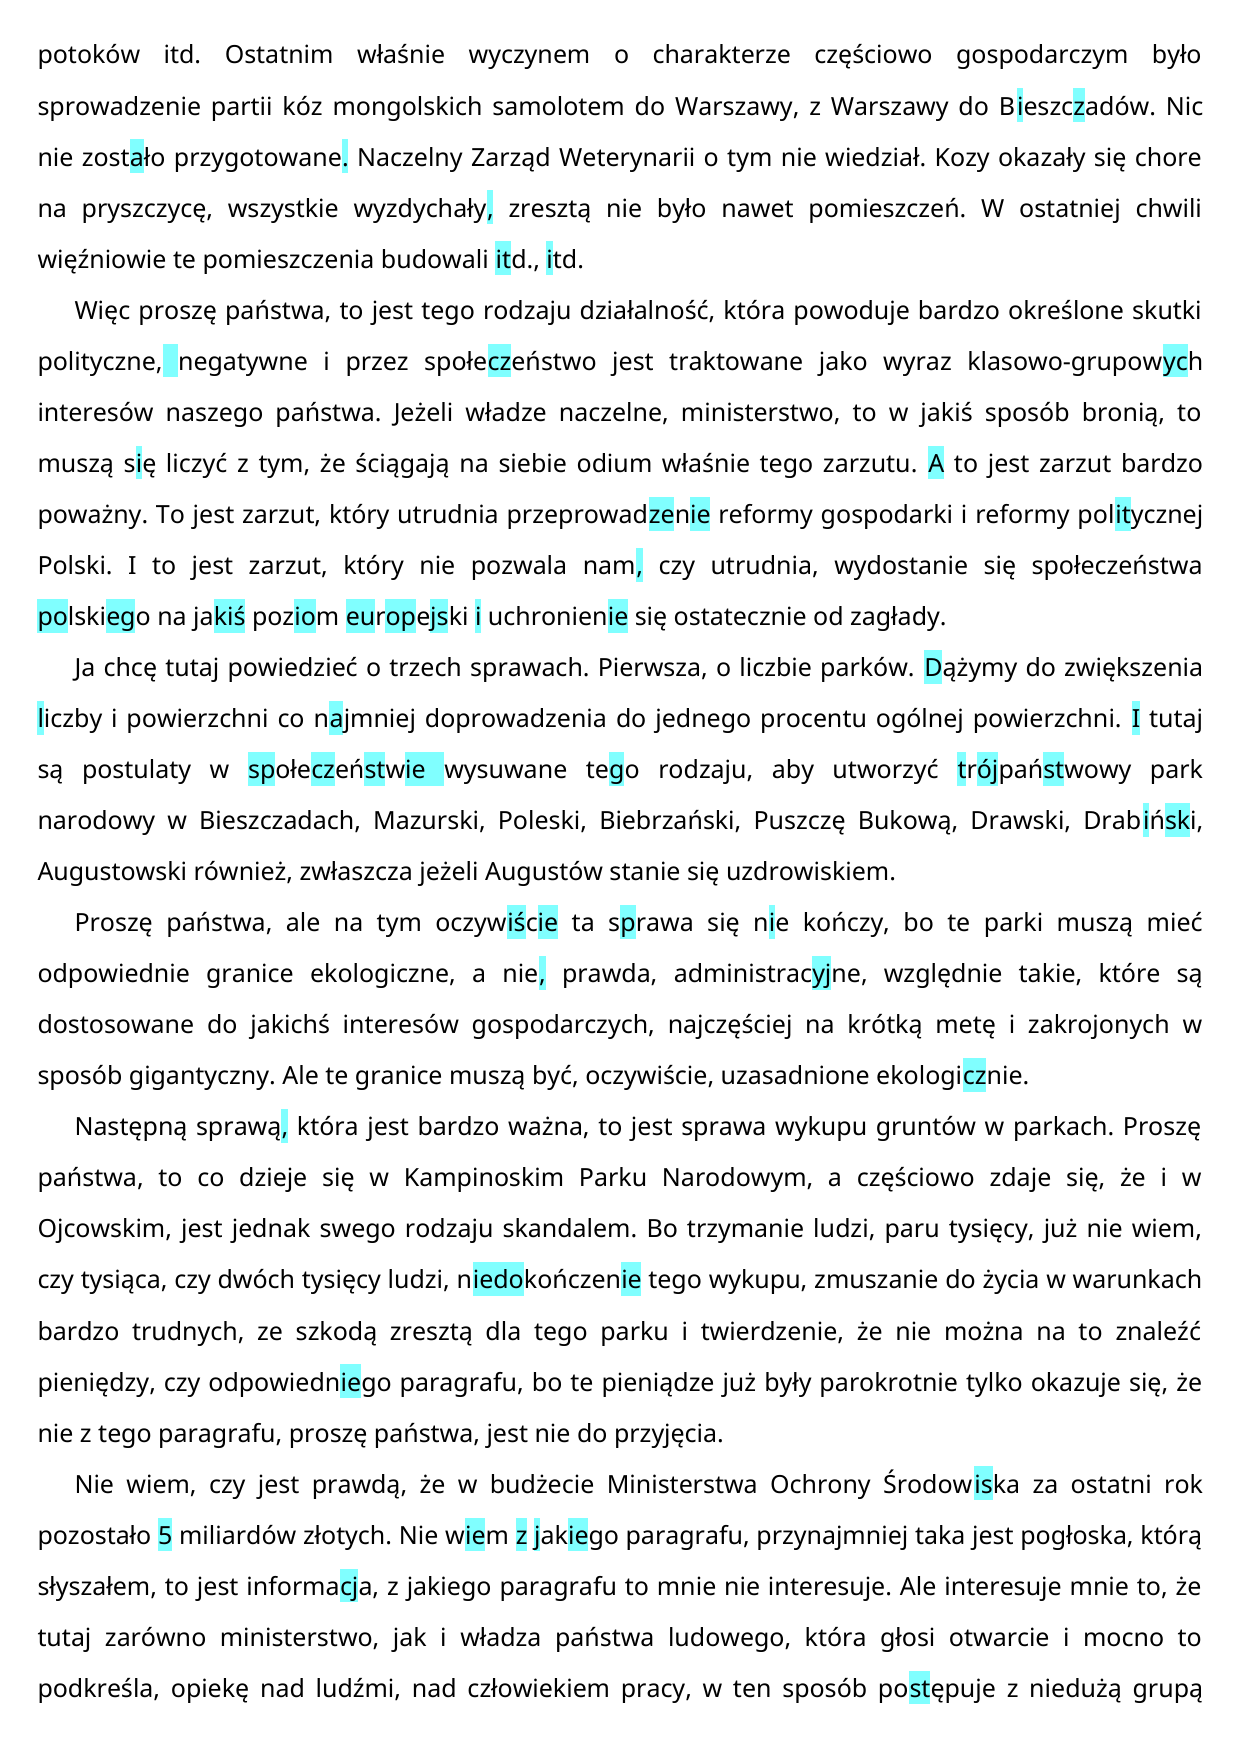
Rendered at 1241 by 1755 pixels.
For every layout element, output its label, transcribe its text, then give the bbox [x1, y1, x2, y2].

text Ja chcę tutaj powiedzieć o trzech sprawach. Pierwsza, o liczbie parków. Dążymy do zwiększenia liczby i powierzchni co najmniej doprowadzenia do jednego procentu ogólnej powierzchni. I tutaj są postulaty w społeczeństwie wysuwane tego rodzaju, aby utworzyć trójpaństwowy park narodowy w Bieszczadach, Mazurski, Poleski, Biebrzański, Puszczę Bukową, Drawski, Drabiński, Augustowski również, zwłaszcza jeżeli Augustów stanie się uzdrowiskiem. [37, 650, 1203, 888]
text Następną sprawą, która jest bardzo ważna, to jest sprawa wykupu gruntów w parkach. Proszę państwa, to co dzieje się w Kampinoskim Parku Narodowym, a częściowo zdaje się, że i w Ojcowskim, jest jednak swego rodzaju skandalem. Bo trzymanie ludzi, paru tysięcy, już nie wiem, czy tysiąca, czy dwóch tysięcy ludzi, niedokończenie tego wykupu, zmuszanie do życia w warunkach bardzo trudnych, ze szkodą zresztą dla tego parku i twierdzenie, że nie można na to znaleźć pieniędzy, czy odpowiedniego paragrafu, bo te pieniądze już były parokrotnie tylko okazuje się, że nie z tego paragrafu, proszę państwa, jest nie do przyjęcia. [37, 1109, 1203, 1449]
text Nie wiem, czy jest prawdą, że w budżecie Ministerstwa Ochrony Środowiska za ostatni rok pozostało 5 miliardów złotych. Nie wiem z jakiego paragrafu, przynajmniej taka jest pogłoska, którą słyszałem, to jest informacja, z jakiego paragrafu to mnie nie interesuje. Ale interesuje mnie to, że tutaj zarówno ministerstwo, jak i władza państwa ludowego, która głosi otwarcie i mocno to podkreśla, opiekę nad ludźmi, nad człowiekiem pracy, w ten sposób postępuje z niedużą grupą [37, 1466, 1203, 1704]
text Więc proszę państwa, to jest tego rodzaju działalność, która powoduje bardzo określone skutki polityczne, negatywne i przez społeczeństwo jest traktowane jako wyraz klasowo-grupowych interesów naszego państwa. Jeżeli władze naczelne, ministerstwo, to w jakiś sposób bronią, to muszą się liczyć z tym, że ściągają na siebie odium właśnie tego zarzutu. A to jest zarzut bardzo poważny. To jest zarzut, który utrudnia przeprowadzenie reformy gospodarki i reformy politycznej Polski. I to jest zarzut, który nie pozwala nam, czy utrudnia, wydostanie się społeczeństwa polskiego na jakiś poziom europejski i uchronienie się ostatecznie od zagłady. [37, 292, 1203, 633]
text potoków itd. Ostatnim właśnie wyczynem o charakterze częściowo gospodarczym było sprowadzenie partii kóz mongolskich samolotem do Warszawy, z Warszawy do Bieszczadów. Nic nie zostało przygotowane. Naczelny Zarząd Weterynarii o tym nie wiedział. Kozy okazały się chore na pryszczycę, wszystkie wyzdychały, zresztą nie było nawet pomieszczeń. W ostatniej chwili więźniowie te pomieszczenia budowali itd., itd. [37, 37, 1203, 275]
text Proszę państwa, ale na tym oczywiście ta sprawa się nie kończy, bo te parki muszą mieć odpowiednie granice ekologiczne, a nie, prawda, administracyjne, względnie takie, które są dostosowane do jakichś interesów gospodarczych, najczęściej na krótką metę i zakrojonych w sposób gigantyczny. Ale te granice muszą być, oczywiście, uzasadnione ekologicznie. [37, 905, 1203, 1092]
